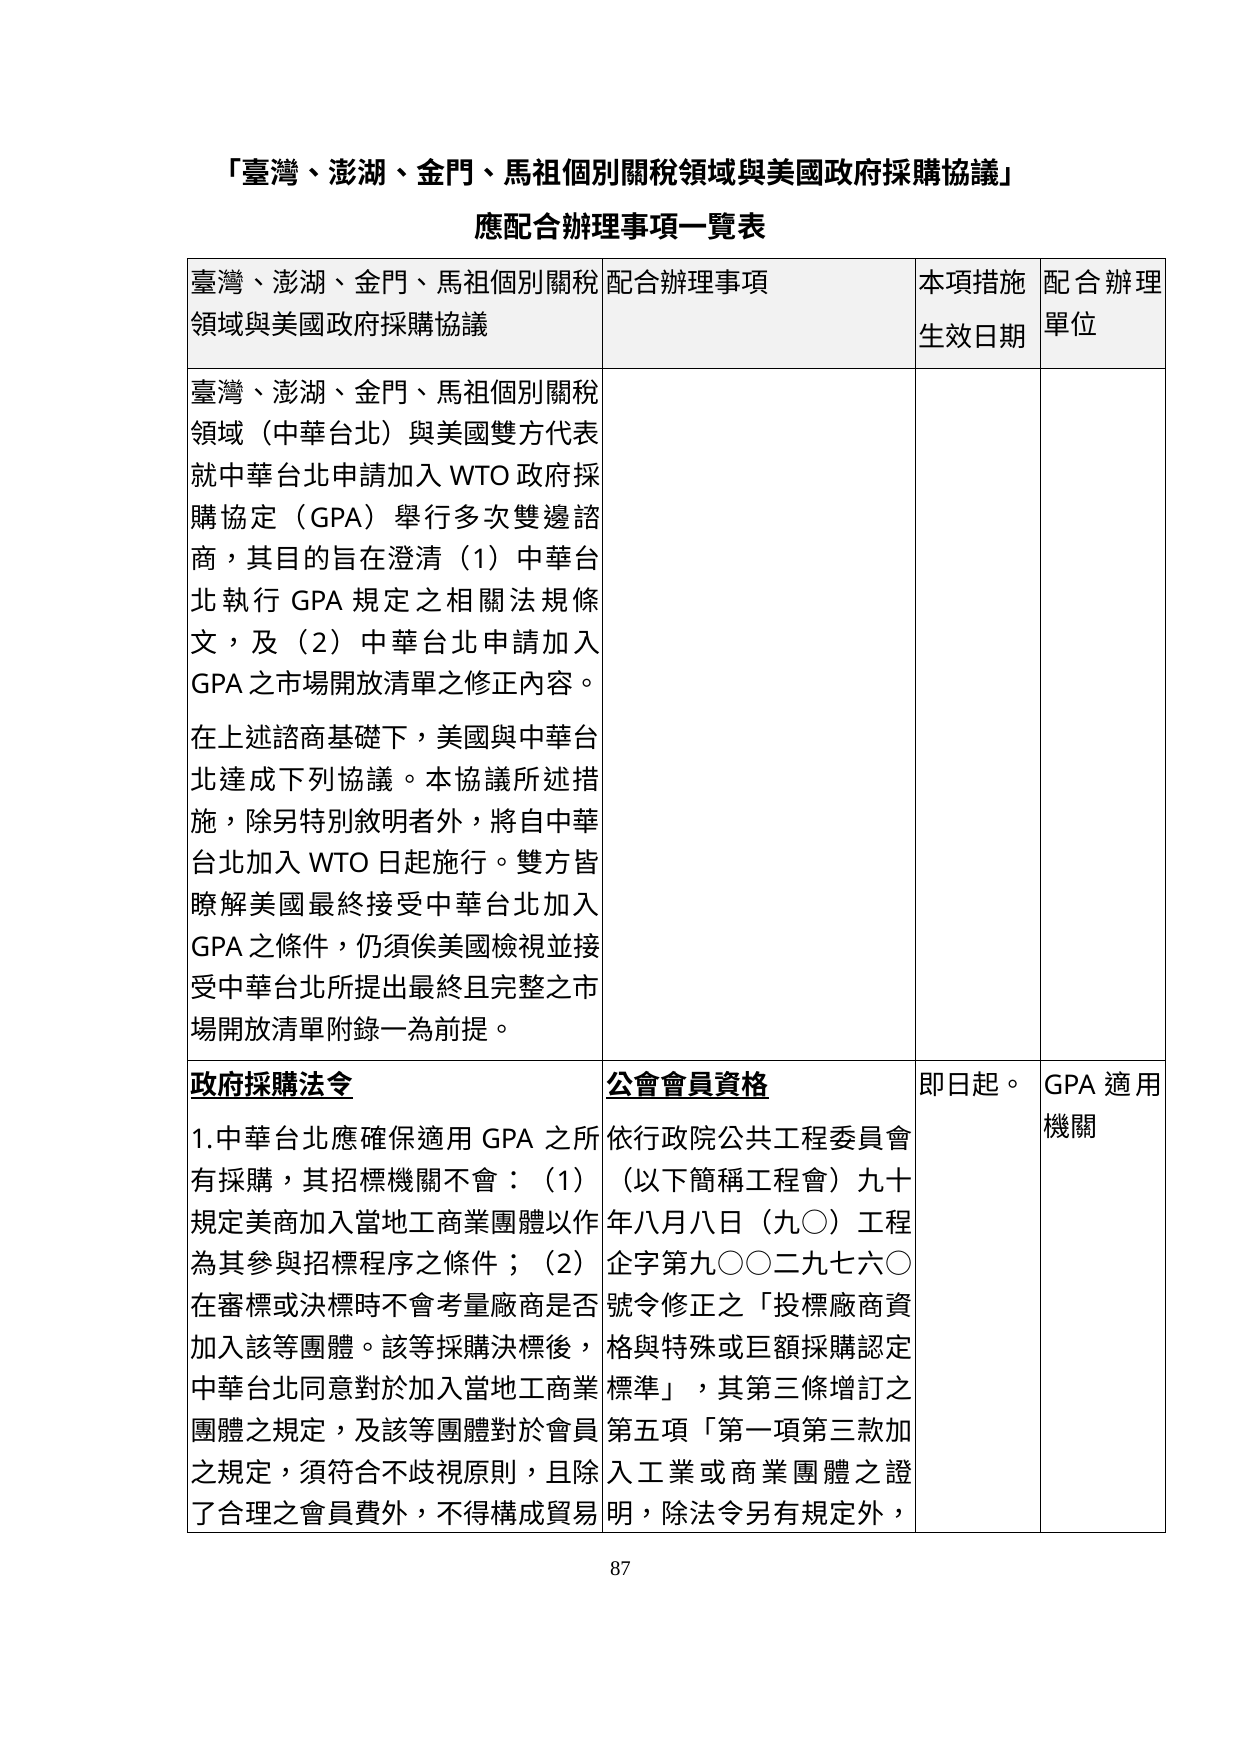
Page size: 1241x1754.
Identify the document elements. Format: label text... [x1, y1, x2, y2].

text 應配合辦理事項一覽表 [187, 204, 1053, 246]
text 「臺灣、澎湖、金門、馬祖個別關稅領域與美國政府採購協議」 [187, 150, 1053, 192]
table_cell [916, 369, 1040, 1060]
table_header 臺灣、澎湖、金門、馬祖個別關稅領域與美國政府採購協議 [188, 259, 602, 368]
table_cell [1041, 369, 1165, 1060]
table_cell [603, 369, 915, 1060]
table_header 配合辦理事項 [603, 259, 915, 368]
table_cell GPA適用機關 [1041, 1061, 1165, 1532]
table_cell 政府採購法令 1.中華台北應確保適用GPA 之所有採購，其招標機關不會：（1）規定美商加入當地工商業團體以作為其參與招標程序之條件；（2）在審標或決標時不會考量廠商是否加入該等團體。該等採購決標後，中華台北同意對於加入當地工商業團體之規定，及該等團體對於會員之規定，須符合不歧視原則，且除了合理之會員費外，不得構成貿易 [188, 1061, 602, 1532]
table_header 本項措施 生效日期 [916, 259, 1040, 368]
table_cell 公會會員資格 依行政院公共工程委員會（以下簡稱工程會）九十年八月八日（九○）工程企字第九○○二九七六○號令修正之「投標廠商資格與特殊或巨額採購認定標準」，其第三條增訂之第五項「第一項第三款加入工業或商業團體之證明，除法令另有規定外， [603, 1061, 915, 1532]
table_cell 即日起。 [916, 1061, 1040, 1532]
table_cell 臺灣、澎湖、金門、馬祖個別關稅領域（中華台北）與美國雙方代表就中華台北申請加入WTO政府採購協定（GPA）舉行多次雙邊諮商，其目的旨在澄清（1）中華台北執行GPA規定之相關法規條文，及（2）中華台北申請加入GPA之市場開放清單之修正內容。 在上述諮商基礎下，美國與中華台北達成下列協議。本協議所述措施，除另特別敘明者外，將自中華台北加入WTO日起施行。雙方皆瞭解美國最終接受中華台北加入GPA之條件，仍須俟美國檢視並接受中華台北所提出最終且完整之市場開放清單附錄一為前提。 [188, 369, 602, 1060]
table_header 配合辦理單位 [1041, 259, 1165, 368]
